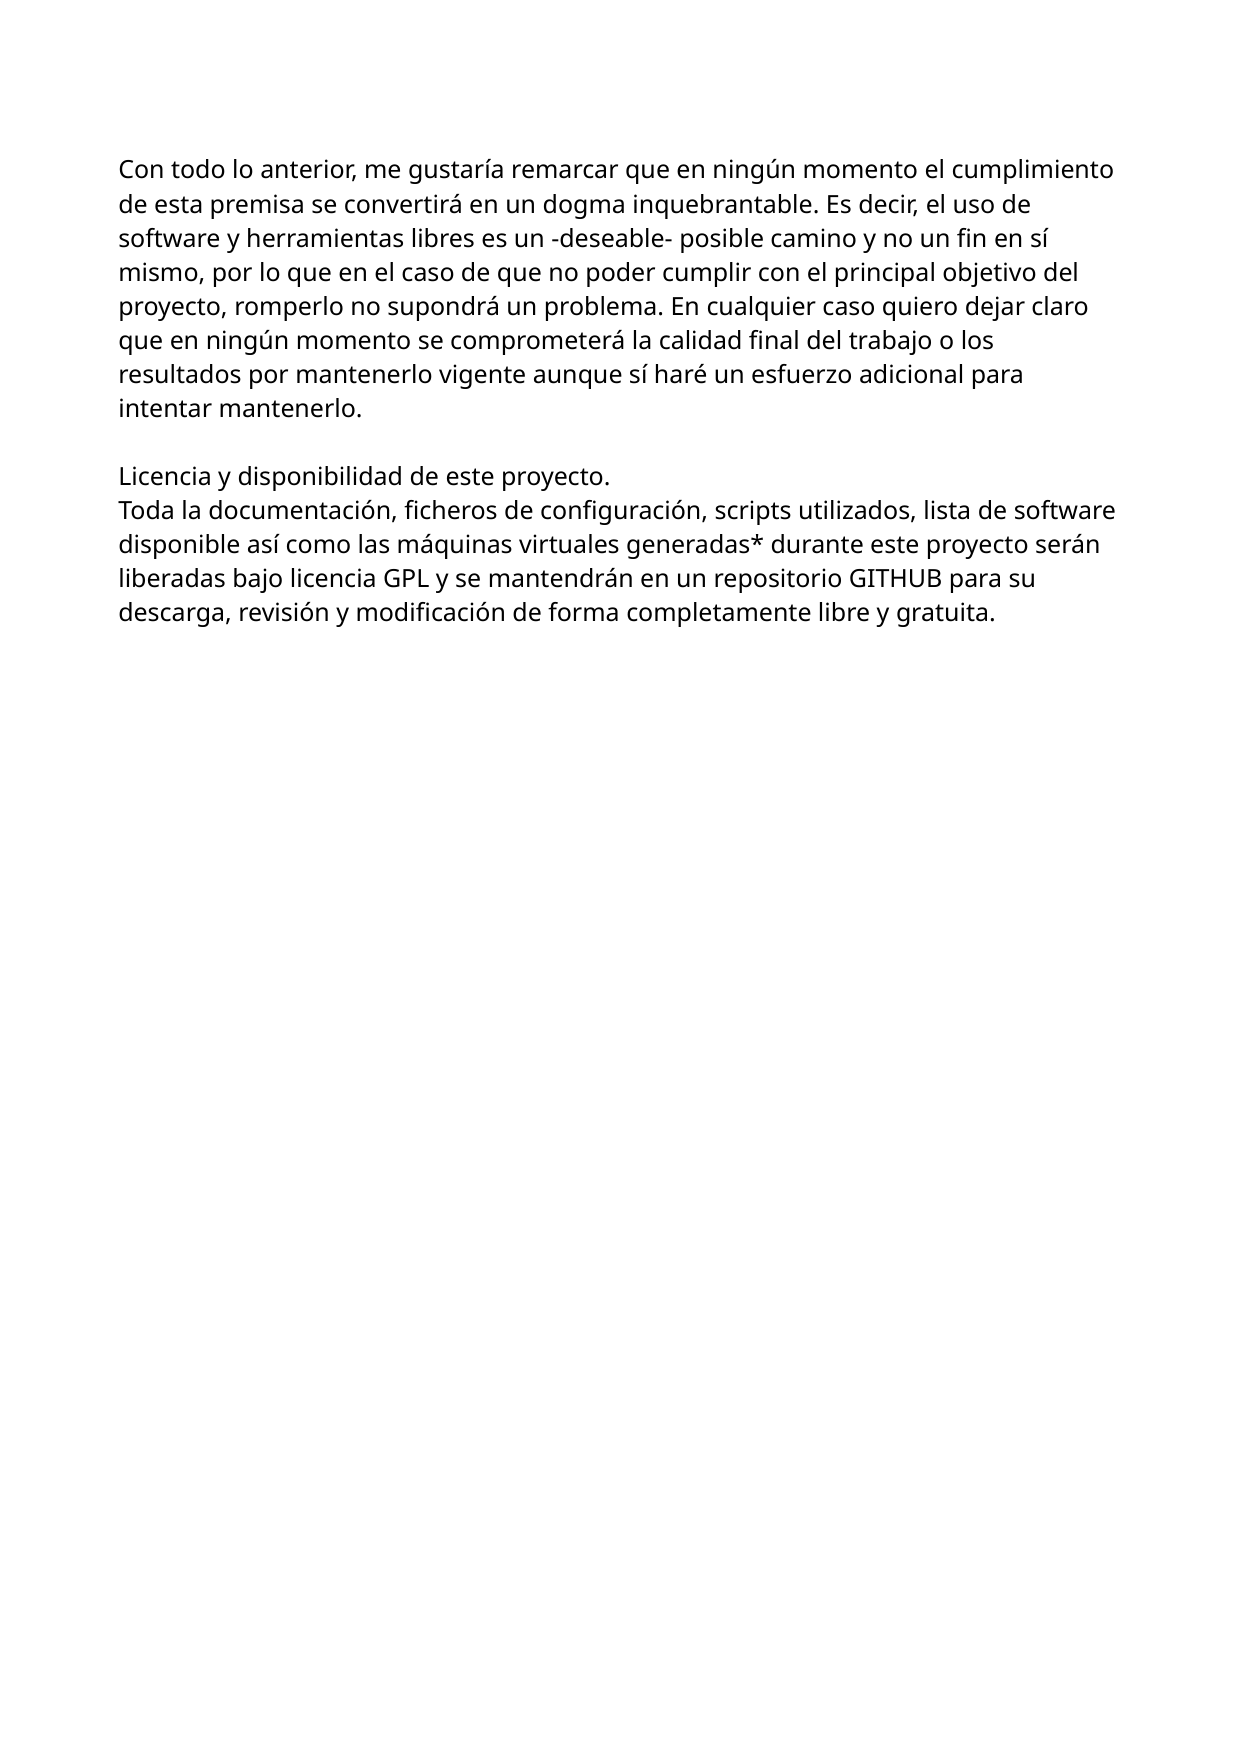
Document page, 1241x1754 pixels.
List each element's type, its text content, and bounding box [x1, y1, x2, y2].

text Licencia y disponibilidad de este proyecto. [118, 459, 1122, 493]
text Con todo lo anterior, me gustaría remarcar que en ningún momento el cumplimiento de esta premisa se convertirá en un dogma inquebrantable. Es decir, el uso de software y herramientas libres es un -deseable- posible camino y no un fin en sí mismo, por lo que en el caso de que no poder cumplir con el principal objetivo del proyecto, romperlo no supondrá un problema. En cualquier caso quiero dejar claro que en ningún momento se comprometerá la calidad final del trabajo o los resultados por mantenerlo vigente aunque sí haré un esfuerzo adicional para intentar mantenerlo. [118, 152, 1122, 425]
text Toda la documentación, ficheros de configuración, scripts utilizados, lista de software disponible así como las máquinas virtuales generadas* durante este proyecto serán liberadas bajo licencia GPL y se mantendrán en un repositorio GITHUB para su descarga, revisión y modificación de forma completamente libre y gratuita. [118, 493, 1122, 629]
